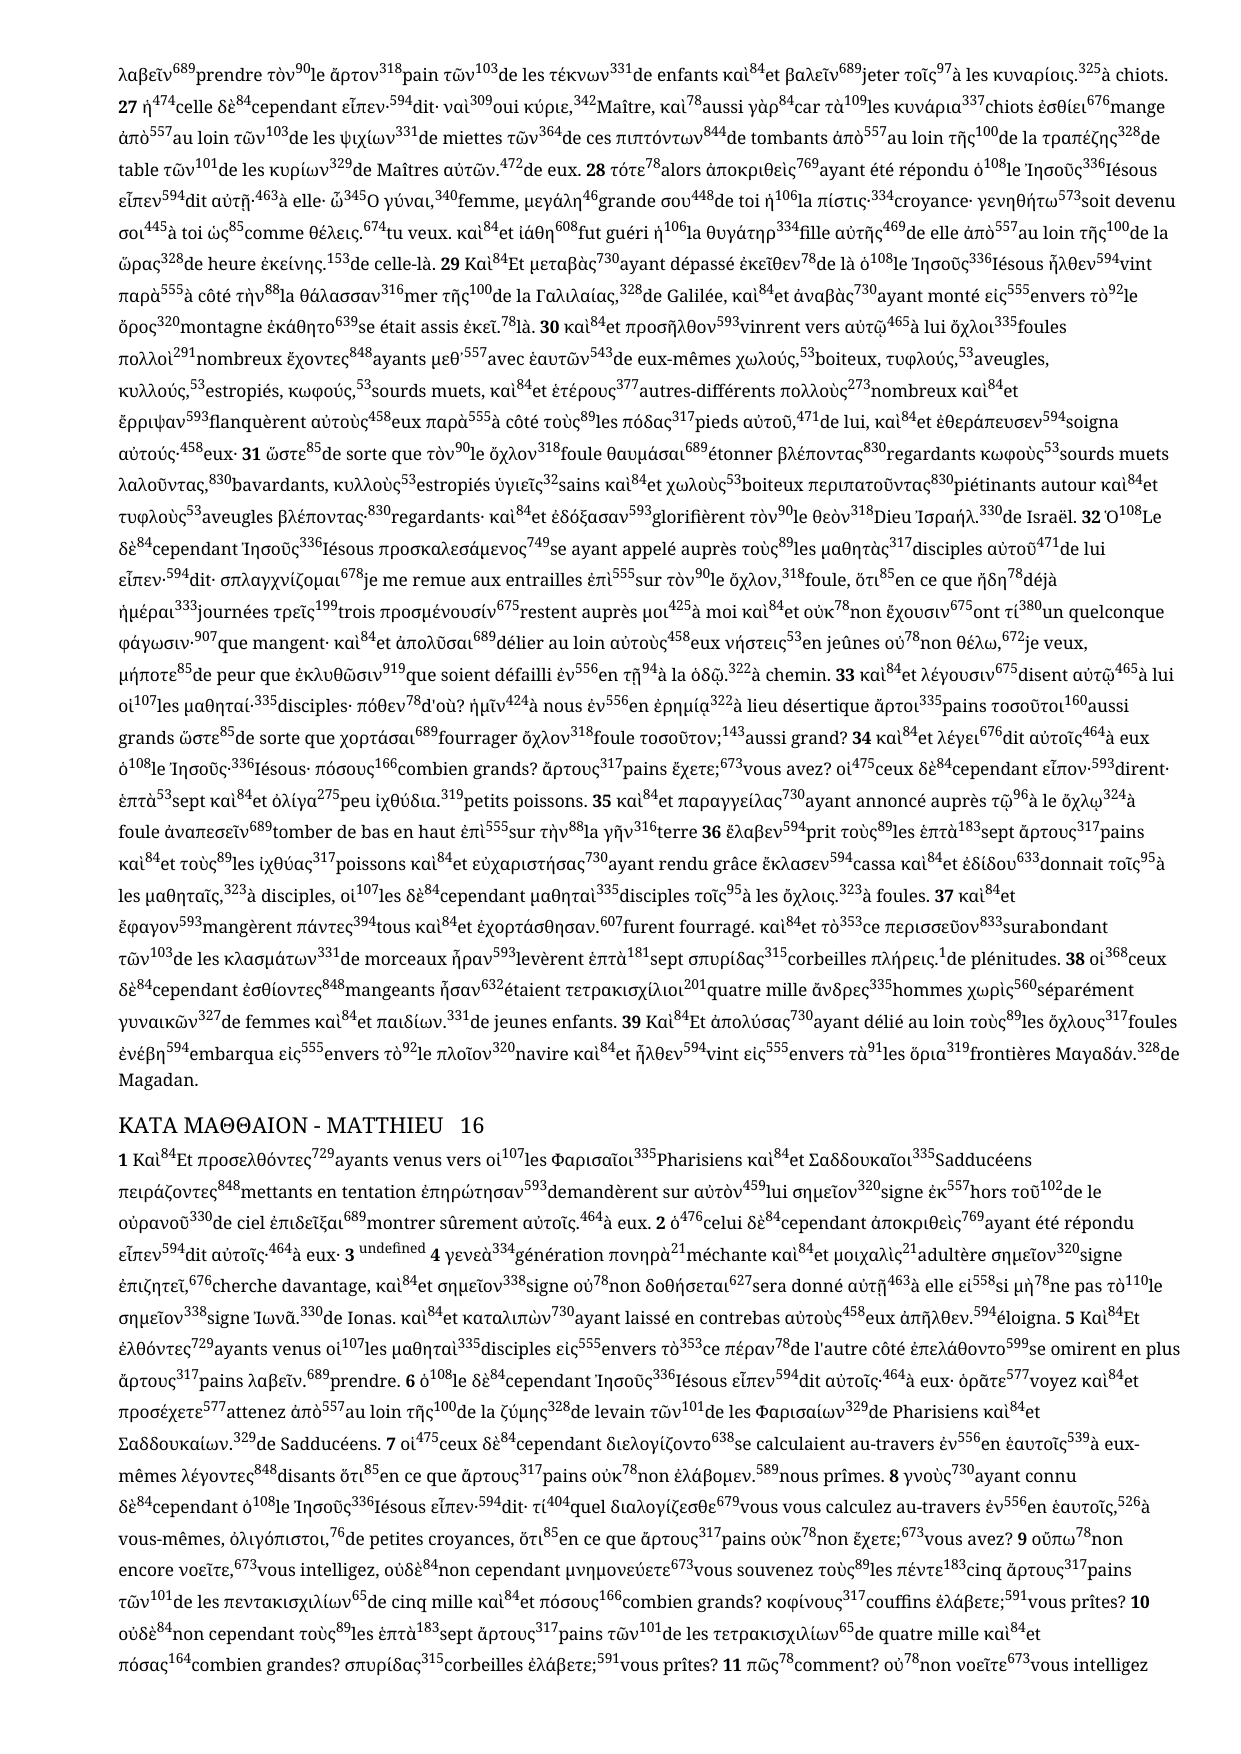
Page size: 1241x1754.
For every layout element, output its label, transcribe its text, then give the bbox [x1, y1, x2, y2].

text 1 Καὶ84Et προσελθόντες729ayants venus vers οἱ107les Φαρισαῖοι335Pharisiens καὶ84et Σαδδουκαῖοι335Sadducéens πειράζοντες848mettants en tentation ἐπηρώτησαν593demandèrent sur αὐτὸν459lui σημεῖον320signe ἐκ557hors τοῦ102de le οὐρανοῦ330de ciel ἐπιδεῖξαι689montrer sûrement αὐτοῖς.464à eux. 2 ὁ476celui δὲ84cependant ἀποκριθεὶς769ayant été répondu εἶπεν594dit αὐτοῖς·464à eux· 3 undefined 4 γενεὰ334génération πονηρὰ21méchante καὶ84et μοιχαλὶς21adultère σημεῖον320signe ἐπιζητεῖ,676cherche davantage, καὶ84et σημεῖον338signe οὐ78non δοθήσεται627sera donné αὐτῇ463à elle εἰ558si μὴ78ne pas τὸ110le σημεῖον338signe Ἰωνᾶ.330de Ionas. καὶ84et καταλιπὼν730ayant laissé en contrebas αὐτοὺς458eux ἀπῆλθεν.594éloigna. 5 Καὶ84Et ἐλθόντες729ayants venus οἱ107les μαθηταὶ335disciples εἰς555envers τὸ353ce πέραν78de l'autre côté ἐπελάθοντο599se omirent en plus ἄρτους317pains λαβεῖν.689prendre. 6 ὁ108le δὲ84cependant Ἰησοῦς336Iésous εἶπεν594dit αὐτοῖς·464à eux· ὁρᾶτε577voyez καὶ84et προσέχετε577attenez ἀπὸ557au loin τῆς100de la ζύμης328de levain τῶν101de les Φαρισαίων329de Pharisiens καὶ84et Σαδδουκαίων.329de Sadducéens. 7 οἱ475ceux δὲ84cependant διελογίζοντο638se calculaient au-travers ἐν556en ἑαυτοῖς539à eux-mêmes λέγοντες848disants ὅτι85en ce que ἄρτους317pains οὐκ78non ἐλάβομεν.589nous prîmes. 8 γνοὺς730ayant connu δὲ84cependant ὁ108le Ἰησοῦς336Iésous εἶπεν·594dit· τί404quel διαλογίζεσθε679vous vous calculez au-travers ἐν556en ἑαυτοῖς,526à vous-mêmes, ὀλιγόπιστοι,76de petites croyances, ὅτι85en ce que ἄρτους317pains οὐκ78non ἔχετε;673vous avez? 9 οὔπω78non encore νοεῖτε,673vous intelligez, οὐδὲ84non cependant μνημονεύετε673vous souvenez τοὺς89les πέντε183cinq ἄρτους317pains τῶν101de les πεντακισχιλίων65de cinq mille καὶ84et πόσους166combien grands? κοφίνους317couffins ἐλάβετε;591vous prîtes? 10 οὐδὲ84non cependant τοὺς89les ἑπτὰ183sept ἄρτους317pains τῶν101de les τετρακισχιλίων65de quatre mille καὶ84et πόσας164combien grandes? σπυρίδας315corbeilles ἐλάβετε;591vous prîtes? 11 πῶς78comment? οὐ78non νοεῖτε673vous intelligez ὅτι85en ce que οὐ78non περὶ557autour ἄρτων329de pains εἶπον590je dis ὑμῖν;444à vous? προσέχετε577attenez δὲ84cependant ἀπὸ557au loin τῆς100de la ζύμης328de levain τῶν101de les Φαρισαίων329de Pharisiens καὶ84et Σαδδουκαίων.329de Sadducéens. 12 τότε78alors συνῆκαν593comprirent ὅτι85en ce que οὐκ84non εἶπεν594dit προσέχειν698attenir ἀπὸ557au loin τῆς100de la ζύμης328de levain τῶν101de les ἄρτων329de pains ἀλλὰ84mais ἀπὸ557au loin τῆς100de la διδαχῆς328de enseignement τῶν101de les Φαρισαίων329de Pharisiens καὶ84et Σαδδουκαίων.329de Sadducéens. 13 Ἐλθὼν730Ayant venu δὲ84cependant ὁ108le Ἰησοῦς336Iésous εἰς555envers τὰ91les μέρη319parts Καισαρείας328de Kaesareia τῆς361de celle Φιλίππου330de Philippe ἠρώτα633sollicitait τοὺς89les μαθητὰς317disciples αὐτοῦ471de lui λέγων·849disant· τίνα402quel λέγουσιν675disent οἱ107les ἄνθρωποι335êtres humains εἶναι698être τὸν90le υἱὸν318fils τοῦ102de le ἀνθρώπου;330de être humain? 14 οἱ475ceux δὲ84cependant εἶπον·593dirent· οἱ368ceux μὲν84certes Ἰωάννην318Ioannes τὸν90le βαπτιστήν,318Baptiseur, ἄλλοι394autres δὲ84cependant Ἠλείαν,318Élia, ἕτεροι394autres-différents δὲ84cependant Ἰερεμίαν318Ieremia ἢ84ou ἕνα54un τῶν101de les προφητῶν.329de prophètes. 15 λέγει676dit αὐτοῖς·464à eux· ὑμεῖς453vous δὲ84cependant τίνα402quel με422moi λέγετε673vous dites εἶναι;698être? 16 ἀποκριθεὶς769ayant été répondu δὲ84cependant Σίμων336Simon Πέτρος336Pierre εἶπεν·594dit· σὺ454toi εἶ674tu es ὁ108le χριστὸς336Christ ὁ108le υἱὸς336fils τοῦ102de le θεοῦ330de Dieu τοῦ363de celui ζῶντος.843de vivant. 17 Ἀποκριθεὶς769Ayant été répondu δὲ84cependant ὁ108le Ἰησοῦς336Iésous εἶπεν594dit αὐτῷ·465à lui· μακάριος48bienheureux εἶ,674tu es, Σίμων342Simon Βαριωνᾶ,342Bar-Ionas, ὅτι85en ce que σὰρξ334chair καὶ84et αἷμα338sang οὐκ78non ἀπεκάλυψέν594découvrit σοι445à toi ἀλλ᾽84mais ὁ108le πατήρ336père μου429de moi ὁ505celui ἐν556en τοῖς95à les οὐρανοῖς.323à cieux. 18 κἀγὼ436et moi δέ84cependant σοι445à toi λέγω672je dis ὅτι85en ce que σὺ454toi εἶ674tu es Πέτρος,336Pierre, καὶ84et ἐπὶ556sur ταύτῃ147à celle-ci τῇ94à la πέτρᾳ322à roche οἰκοδομήσω610j'édifierai en maison μου429de moi τὴν88la ἐκκλησίαν316église καὶ84et πύλαι333porches ᾅδου330de séjour des morts οὐ78non κατισχύσουσιν613auront la ténacité de haut en bas αὐτῆς.469de elle. 19 δώσω610je donnerai σοι445à toi τὰς87les κλεῖδας315clefs τῆς100de la βασιλείας328de royauté τῶν101de les οὐρανῶν,329de cieux, καὶ84et ὃ489lequel ἐὰν345si le cas échéant δήσῃς906que tu attaches de lien ἐπὶ557sur τῆς100de la γῆς328de terre ἔσται620se sera δεδεμένον824ayant été attaché de lien ἐν556en τοῖς95à les οὐρανοῖς,323à cieux, καὶ84et ὃ489lequel ἐὰν345si le cas échéant λύσῃς906que tu délies ἐπὶ557sur τῆς100de la γῆς328de terre ἔσται620se sera λελυμένον824ayant été délié ἐν556en τοῖς95à les οὐρανοῖς.323à cieux. 20 Τότε78Alors διεστείλατο600se équipa en séparant τοῖς95à les μαθηταῖς323à disciples ἵνα85afin que μηδενὶ383à pas un εἴπωσιν907que disent ὅτι85en ce que αὐτός476lui ἐστιν676est ὁ108le χριστός.336Christ. 21 Ἀπὸ554Au loin τότε78alors ἤρξατο600se commença ὁ108le Ἰησοῦς336Iésous Χριστός336Christ δεικνύειν698montrer τοῖς95à les μαθηταῖς323à disciples αὐτοῦ471de lui ὅτι85en ce que δεῖ676attache de lien αὐτὸν459lui εἰς555envers Ἱεροσόλυμα319Ierosoluma ἀπελθεῖν689éloigner καὶ84et πολλὰ379nombreux παθεῖν689souffrir ἀπὸ557au loin τῶν101de les πρεσβυτέρων65de plus anciens καὶ84et ἀρχιερέων329de chefs sacrificateurs καὶ84et γραμματέων329de scribes καὶ84et ἀποκτανθῆναι692être tué catégoriquement καὶ84et τῇ94à la τρίτῃ211à troisième ἡμέρᾳ322à journée ἐγερθῆναι.692être éveillé. 22 καὶ84et προσλαβόμενος749se ayant pris auprès αὐτὸν459lui ὁ108le Πέτρος336Pierre ἤρξατο600se commença ἐπιτιμᾶν698survaloriser αὐτῷ465à lui λέγων·849disant· ἵλεώς48propice σοι,445à toi, κύριε·342Maître· οὐ78non μὴ78ne pas ἔσται620se sera σοι445à toi τοῦτο.371celui-ci. 23 ὁ476celui δὲ84cependant στραφεὶς769ayant été tourné εἶπεν594dit τῷ96à le Πέτρῳ·324à Pierre· ὕπαγε578dirige en arrière ὀπίσω560derrière μου,429de moi, σατανᾶ·342Satan· σκάνδαλον338scandale εἶ674tu es ἐμοῦ,429de moi, ὅτι85en ce que οὐ84non φρονεῖς674tu penses τὰ352ces τοῦ102de le θεοῦ330de Dieu ἀλλὰ84mais τὰ352ces τῶν101de les ἀνθρώπων.329de êtres humains. 24 Τότε78Alors ὁ108le Ἰησοῦς336Iésous εἶπεν594dit τοῖς95à les μαθηταῖς323à disciples αὐτοῦ·471de lui· εἴ85si τις395un quelconque θέλει676veut ὀπίσω560derrière μου429de moi ἐλθεῖν,689venir, ἀπαρνησάσθω568se nie au loin ἑαυτὸν535lui-même καὶ84et ἀράτω564lève τὸν90le σταυρὸν318croix αὐτοῦ471de lui καὶ84et ἀκολουθείτω580suive μοι.425à moi. 25 ὃς505lequel γὰρ84car ἐὰν345si le cas échéant θέλῃ930que veuille τὴν88la ψυχὴν316âme αὐτοῦ471de lui σῶσαι689sauver ἀπολέσει614perdra au loin αὐτήν·457elle· ὃς505lequel δ᾽84cependant ἂν345le cas échéant ἀπολέσῃ908que perde au loin τὴν88la ψυχὴν316âme αὐτοῦ471de lui ἕνεκεν560à cause ἐμοῦ429de moi εὑρήσει614trouvera αὐτήν.457elle. 26 τί404quel γὰρ84car ὠφεληθήσεται627sera profité ἄνθρωπος336être humain ἐὰν85si le cas échéant τὸν90le κόσμον318monde ὅλον274tout entier κερδήσῃ908que gagne τὴν88la δὲ84cependant ψυχὴν316âme αὐτοῦ471de lui ζημιωθῇ;920que soit endommagé? ἢ84ou τί404quel δώσει614donnera ἄνθρωπος336être humain ἀντάλλαγμα320en contre échange τῆς100de la ψυχῆς328de âme αὐτοῦ;471de lui? 27 μέλλει676immine γὰρ84car ὁ108le υἱὸς336fils τοῦ102de le ἀνθρώπου330de être humain ἔρχεσθαι699se venir ἐν556en τῇ94à la δόξῃ322à gloire τοῦ102de le πατρὸς330de père αὐτοῦ471de lui μετὰ557avec τῶν101de les ἀγγέλων329de messagers αὐτοῦ,471de lui, καὶ84et τότε78alors ἀποδώσει614redonnera ἑκάστῳ383à chacun κατὰ555selon τὴν88la πρᾶξιν316pratique αὐτοῦ.471de lui. 28 Ἀμὴν309Amen λέγω672je dis ὑμῖν444à vous ὅτι85en ce que εἰσίν675sont τινες394des quelconques τῶν362de ceux ὧδε78ici ἑστώτων786de ayants dressés οἵτινες504lesquels des quelconques οὐ78non μὴ78ne pas γεύσωνται913que se goûtent θανάτου330de trépas ἕως85jusqu'à ce que ἂν345le cas échéant ἴδωσιν907que voient τὸν90le υἱὸν318fils τοῦ102de le ἀνθρώπου330de être humain ἐρχόμενον858se venant ἐν556en τῇ94à la βασιλείᾳ322à royauté αὐτοῦ.471de lui. [118, 1144, 1181, 1677]
text ΚΑΤΑ ΜΑΘΘΑΙΟΝ - MATTHIEU 16 [118, 1110, 1181, 1140]
text 1 Τότε78Alors προσέρχονται681se viennent vers τῷ96à le Ἰησοῦ324à Iésous ἀπὸ557au loin Ἱεροσολύμων331de Ierosoluma Φαρισαῖοι335Pharisiens καὶ84et γραμματεῖς335scribes λέγοντες·848disants· 2 διὰ555par le fait de τί404quel οἱ107les μαθηταί335disciples σου448de toi παραβαίνουσιν675marchent à côté τὴν88la παράδοσιν316transmission τῶν101de les πρεσβυτέρων;65de plus anciens? οὐ78non γὰρ84car νίπτονται681se lavent τὰς247les χεῖρας315mains ὅταν85lorsque le cas échéant ἄρτον318pain ἐσθίωσιν.929que mangent. 3 ὁ476celui δὲ84cependant ἀποκριθεὶς769ayant été répondu εἶπεν594dit αὐτοῖς·464à eux· διὰ555par le fait de τί404quel καὶ78aussi ὑμεῖς453vous παραβαίνετε673vous marchez à côté τὴν88la ἐντολὴν316commandement τοῦ102de le θεοῦ330de Dieu διὰ555par le fait de τὴν88la παράδοσιν316transmission ὑμῶν;447de vous? 4 ὁ108le γὰρ84car θεὸς336Dieu εἶπεν·594dit· τίμα578valorise τὸν90le πατέρα318père καὶ84et τὴν88la μητέρα,316mère, καί·84et· ὁ369celui κακολογῶν849discourant en mal πατέρα318père ἢ84ou μητέρα316mère θανάτῳ324à trépas τελευτάτω.580parvienne à l'achèvement. 5 ὑμεῖς453vous δὲ84cependant λέγετε·673vous dites· ὃς505lequel ἂν345le cas échéant εἴπῃ908que dise τῷ96à le πατρὶ324à père ἢ84ou τῇ94à la μητρί·322à mère· δῶρον338don ὃ489lequel ἐὰν345si le cas échéant ἐξ557hors ἐμοῦ429de moi ὠφεληθῇς,918que tu sois profité, 6 οὐ78non μὴ78ne pas τιμήσει614valorisera τὸν90le πατέρα318père αὐτοῦ·471de lui· καὶ84et ἠκυρώσατε591vous annulâtes τὸν90le λόγον318discours τοῦ102de le θεοῦ330de Dieu διὰ555par le fait de τὴν88la παράδοσιν316transmission ὑμῶν.447de vous. 7 ὑποκριταί,341hypocrites, καλῶς78bellement ἐπροφήτευσεν594prophétisa περὶ557autour ὑμῶν447de vous Ἠσαΐας336Ésaïa λέγων·849disant· 8 ὁ108le λαὸς336peuple οὗτος161celui-ci τοῖς97à les χείλεσίν325à lèvres με422moi τιμᾷ,676valorise, ἡ106la δὲ84cependant καρδία334coeur αὐτῶν470de eux πόρρω78loin devant ἀπέχει676tient au loin ἀπ᾽557au loin ἐμοῦ·429de moi· 9 μάτην78vainement δὲ84cependant σέβονταί681se vénèrent με422moi διδάσκοντες848enseignants διδασκαλίας315enseignements ἐντάλματα319commandements ἀνθρώπων.329de êtres humains. 10 καὶ84et προσκαλεσάμενος749se ayant appelé auprès τὸν90le ὄχλον318foule εἶπεν594dit αὐτοῖς·464à eux· ἀκούετε577écoutez καὶ84et συνίετε·577comprenez· 11 οὐ84non τὸ371ce εἰσερχόμενον878se venant à l'intérieur εἰς555envers τὸ92le στόμα320bouche κοινοῖ676rend commun τὸν90le ἄνθρωπον,318être humain, ἀλλὰ84mais τὸ371ce ἐκπορευόμενον878se allant au dehors ἐκ557hors τοῦ104de le στόματος332de bouche τοῦτο371celui-ci κοινοῖ676rend commun τὸν90le ἄνθρωπον.318être humain. 12 Τότε78Alors προσελθόντες729ayants venus vers οἱ107les μαθηταὶ335disciples λέγουσιν675disent αὐτῷ·465à lui· οἶδας648tu as su ὅτι85en ce que οἱ107les Φαρισαῖοι335Pharisiens ἀκούσαντες729ayants écoutés τὸν90le λόγον318discours ἐσκανδαλίσθησαν;607furent scandalisé? 13 ὁ476celui δὲ84cependant ἀποκριθεὶς769ayant été répondu εἶπεν·594dit· πᾶσα290toute φυτεία334plantation ἣν485laquelle οὐκ78non ἐφύτευσεν594planta ὁ108le πατήρ336père μου429de moi ὁ108le οὐράνιος23céleste ἐκριζωθήσεται.627sera déraciné. 14 ἄφετε561abandonnez αὐτούς·458eux· ὁδηγοί335guides de chemin εἰσιν675sont τυφλοί·22aveugles· τυφλὸς72aveugle δὲ84cependant τυφλὸν54aveugle ἐὰν85si le cas échéant ὁδηγῇ,930que guide en chemin, ἀμφότεροι394tous deux εἰς555envers βόθυνον318fosse πεσοῦνται.619se tomberont. 15 Ἀποκριθεὶς769Ayant été répondu δὲ84cependant ὁ108le Πέτρος336Pierre εἶπεν594dit αὐτῷ·465à lui· φράσον562rends explicite ἡμῖν424à nous τὴν88la παραβολὴν.316parabole. 16 ὁ476celui δὲ84cependant εἶπεν·594dit· ἀκμὴν78au plus haut point καὶ78aussi ὑμεῖς453vous ἀσύνετοί47sans capables de comprendre ἐστε;673vous êtes? 17 οὔπω78non encore νοεῖτε673vous intelligez ὅτι85en ce que πᾶν397tout τὸ371ce εἰσπορευόμενον878se allant à l'intérieur εἰς555envers τὸ92le στόμα320bouche εἰς555envers τὴν88la κοιλίαν316cavité ventrale χωρεῖ676place καὶ84et εἰς555envers ἀφεδρῶνα318latrine ἐκβάλλεται;688est éjecté? 18 τὰ370ces δὲ84cependant ἐκπορευόμενα877se allants au dehors ἐκ557hors τοῦ104de le στόματος332de bouche ἐκ557hors τῆς100de la καρδίας328de coeur ἐξέρχεται,682se sort, κἀκεῖνα370et ceux-là κοινοῖ676rend commun τὸν90le ἄνθρωπον.318être humain. 19 ἐκ557hors γὰρ84car τῆς100de la καρδίας328de coeur ἐξέρχονται681se sortent διαλογισμοὶ335calculs au-travers πονηροί,22méchants, φόνοι,335meurtres, μοιχεῖαι,333adultérations, πορνεῖαι,333pornations, κλοπαί,333vols, ψευδομαρτυρίαι,333faux témoignages, βλασφημίαι.333blasphèmes. 20 ταῦτά370ceux-ci ἐστιν676est τὰ370ces κοινοῦντα850rendants communs τὸν90le ἄνθρωπον,318être humain, τὸ371ce δὲ84cependant ἀνίπτοις8à non lavées χερσὶν321à mains φαγεῖν689manger οὐ78non κοινοῖ676rend commun τὸν90le ἄνθρωπον.318être humain. 21 Καὶ84Et ἐξελθὼν730ayant sorti ἐκεῖθεν78de là ὁ108le Ἰησοῦς336Iésous ἀνεχώρησεν594replaça εἰς555envers τὰ91les μέρη319parts Τύρου328de Tyr καὶ84et Σιδῶνος.328de Sidon. 22 καὶ84et ἰδοὺ311voici γυνὴ334femme Χαναναία21Cananéenne ἀπὸ557au loin τῶν103de les ὁρίων331de frontières ἐκείνων156de ceux-là ἐξελθοῦσα728ayante sortie ἔκραζεν633croassait λέγουσα·847disante· ἐλέησόν562fais miséricorde με,422moi, κύριε342Maître υἱὸς336fils Δαυίδ·330de Dauid· ἡ106la θυγάτηρ334fille μου429de moi κακῶς78malicieusement δαιμονίζεται.682se fait démoniser. 23 ὁ476celui δὲ84cependant οὐκ78non ἀπεκρίθη608fut répondu αὐτῇ463à elle λόγον.318discours. καὶ84et προσελθόντες729ayants venus vers οἱ107les μαθηταὶ335disciples αὐτοῦ471de lui ἠρώτουν632sollicitaient αὐτὸν459lui λέγοντες·848disants· ἀπόλυσον562délie au loin αὐτήν,457elle, ὅτι85en ce que κράζει676croasse ὄπισθεν560de derrière ἡμῶν.428de nous. 24 ὁ476celui δὲ84cependant ἀποκριθεὶς769ayant été répondu εἶπεν·594dit· οὐκ78non ἀπεστάλην604je fus envoyé εἰ558si μὴ78ne pas εἰς555envers τὰ91les πρόβατα319brebis τὰ352ces ἀπολωλότα780ayants perdus au loin οἴκου330de maison Ἰσραήλ.330de Israël. 25 ἡ474celle δὲ84cependant ἐλθοῦσα728ayante venue προσεκύνει633prosternait vers αὐτῷ465à lui λέγουσα·847disante· κύριε,342Maître, βοήθει578aide μοι.425à moi. 26 ὁ476celui δὲ84cependant ἀποκριθεὶς769ayant été répondu εἶπεν·594dit· οὐκ78non ἔστιν676est καλὸν50beau λαβεῖν689prendre τὸν90le ἄρτον318pain τῶν103de les τέκνων331de enfants καὶ84et βαλεῖν689jeter τοῖς97à les κυναρίοις.325à chiots. 27 ἡ474celle δὲ84cependant εἶπεν·594dit· ναὶ309oui κύριε,342Maître, καὶ78aussi γὰρ84car τὰ109les κυνάρια337chiots ἐσθίει676mange ἀπὸ557au loin τῶν103de les ψιχίων331de miettes τῶν364de ces πιπτόντων844de tombants ἀπὸ557au loin τῆς100de la τραπέζης328de table τῶν101de les κυρίων329de Maîtres αὐτῶν.472de eux. 28 τότε78alors ἀποκριθεὶς769ayant été répondu ὁ108le Ἰησοῦς336Iésous εἶπεν594dit αὐτῇ·463à elle· ὦ345O γύναι,340femme, μεγάλη46grande σου448de toi ἡ106la πίστις·334croyance· γενηθήτω573soit devenu σοι445à toi ὡς85comme θέλεις.674tu veux. καὶ84et ἰάθη608fut guéri ἡ106la θυγάτηρ334fille αὐτῆς469de elle ἀπὸ557au loin τῆς100de la ὥρας328de heure ἐκείνης.153de celle-là. 29 Καὶ84Et μεταβὰς730ayant dépassé ἐκεῖθεν78de là ὁ108le Ἰησοῦς336Iésous ἦλθεν594vint παρὰ555à côté τὴν88la θάλασσαν316mer τῆς100de la Γαλιλαίας,328de Galilée, καὶ84et ἀναβὰς730ayant monté εἰς555envers τὸ92le ὄρος320montagne ἐκάθητο639se était assis ἐκεῖ.78là. 30 καὶ84et προσῆλθον593vinrent vers αὐτῷ465à lui ὄχλοι335foules πολλοὶ291nombreux ἔχοντες848ayants μεθ᾽557avec ἑαυτῶν543de eux-mêmes χωλούς,53boiteux, τυφλούς,53aveugles, κυλλούς,53estropiés, κωφούς,53sourds muets, καὶ84et ἑτέρους377autres-différents πολλοὺς273nombreux καὶ84et ἔρριψαν593flanquèrent αὐτοὺς458eux παρὰ555à côté τοὺς89les πόδας317pieds αὐτοῦ,471de lui, καὶ84et ἐθεράπευσεν594soigna αὐτούς·458eux· 31 ὥστε85de sorte que τὸν90le ὄχλον318foule θαυμάσαι689étonner βλέποντας830regardants κωφοὺς53sourds muets λαλοῦντας,830bavardants, κυλλοὺς53estropiés ὑγιεῖς32sains καὶ84et χωλοὺς53boiteux περιπατοῦντας830piétinants autour καὶ84et τυφλοὺς53aveugles βλέποντας·830regardants· καὶ84et ἐδόξασαν593glorifièrent τὸν90le θεὸν318Dieu Ἰσραήλ.330de Israël. 32 Ὁ108Le δὲ84cependant Ἰησοῦς336Iésous προσκαλεσάμενος749se ayant appelé auprès τοὺς89les μαθητὰς317disciples αὐτοῦ471de lui εἶπεν·594dit· σπλαγχνίζομαι678je me remue aux entrailles ἐπὶ555sur τὸν90le ὄχλον,318foule, ὅτι85en ce que ἤδη78déjà ἡμέραι333journées τρεῖς199trois προσμένουσίν675restent auprès μοι425à moi καὶ84et οὐκ78non ἔχουσιν675ont τί380un quelconque φάγωσιν·907que mangent· καὶ84et ἀπολῦσαι689délier au loin αὐτοὺς458eux νήστεις53en jeûnes οὐ78non θέλω,672je veux, μήποτε85de peur que ἐκλυθῶσιν919que soient défailli ἐν556en τῇ94à la ὁδῷ.322à chemin. 33 καὶ84et λέγουσιν675disent αὐτῷ465à lui οἱ107les μαθηταί·335disciples· πόθεν78d'où? ἡμῖν424à nous ἐν556en ἐρημίᾳ322à lieu désertique ἄρτοι335pains τοσοῦτοι160aussi grands ὥστε85de sorte que χορτάσαι689fourrager ὄχλον318foule τοσοῦτον;143aussi grand? 34 καὶ84et λέγει676dit αὐτοῖς464à eux ὁ108le Ἰησοῦς·336Iésous· πόσους166combien grands? ἄρτους317pains ἔχετε;673vous avez? οἱ475ceux δὲ84cependant εἶπον·593dirent· ἑπτὰ53sept καὶ84et ὀλίγα275peu ἰχθύδια.319petits poissons. 35 καὶ84et παραγγείλας730ayant annoncé auprès τῷ96à le ὄχλῳ324à foule ἀναπεσεῖν689tomber de bas en haut ἐπὶ555sur τὴν88la γῆν316terre 36 ἔλαβεν594prit τοὺς89les ἑπτὰ183sept ἄρτους317pains καὶ84et τοὺς89les ἰχθύας317poissons καὶ84et εὐχαριστήσας730ayant rendu grâce ἔκλασεν594cassa καὶ84et ἐδίδου633donnait τοῖς95à les μαθηταῖς,323à disciples, οἱ107les δὲ84cependant μαθηταὶ335disciples τοῖς95à les ὄχλοις.323à foules. 37 καὶ84et ἔφαγον593mangèrent πάντες394tous καὶ84et ἐχορτάσθησαν.607furent fourragé. καὶ84et τὸ353ce περισσεῦον833surabondant τῶν103de les κλασμάτων331de morceaux ἦραν593levèrent ἑπτὰ181sept σπυρίδας315corbeilles πλήρεις.1de plénitudes. 38 οἱ368ceux δὲ84cependant ἐσθίοντες848mangeants ἦσαν632étaient τετρακισχίλιοι201quatre mille ἄνδρες335hommes χωρὶς560séparément γυναικῶν327de femmes καὶ84et παιδίων.331de jeunes enfants. 39 Καὶ84Et ἀπολύσας730ayant délié au loin τοὺς89les ὄχλους317foules ἐνέβη594embarqua εἰς555envers τὸ92le πλοῖον320navire καὶ84et ἦλθεν594vint εἰς555envers τὰ91les ὅρια319frontières Μαγαδάν.328de Magadan. [118, 59, 1181, 1092]
